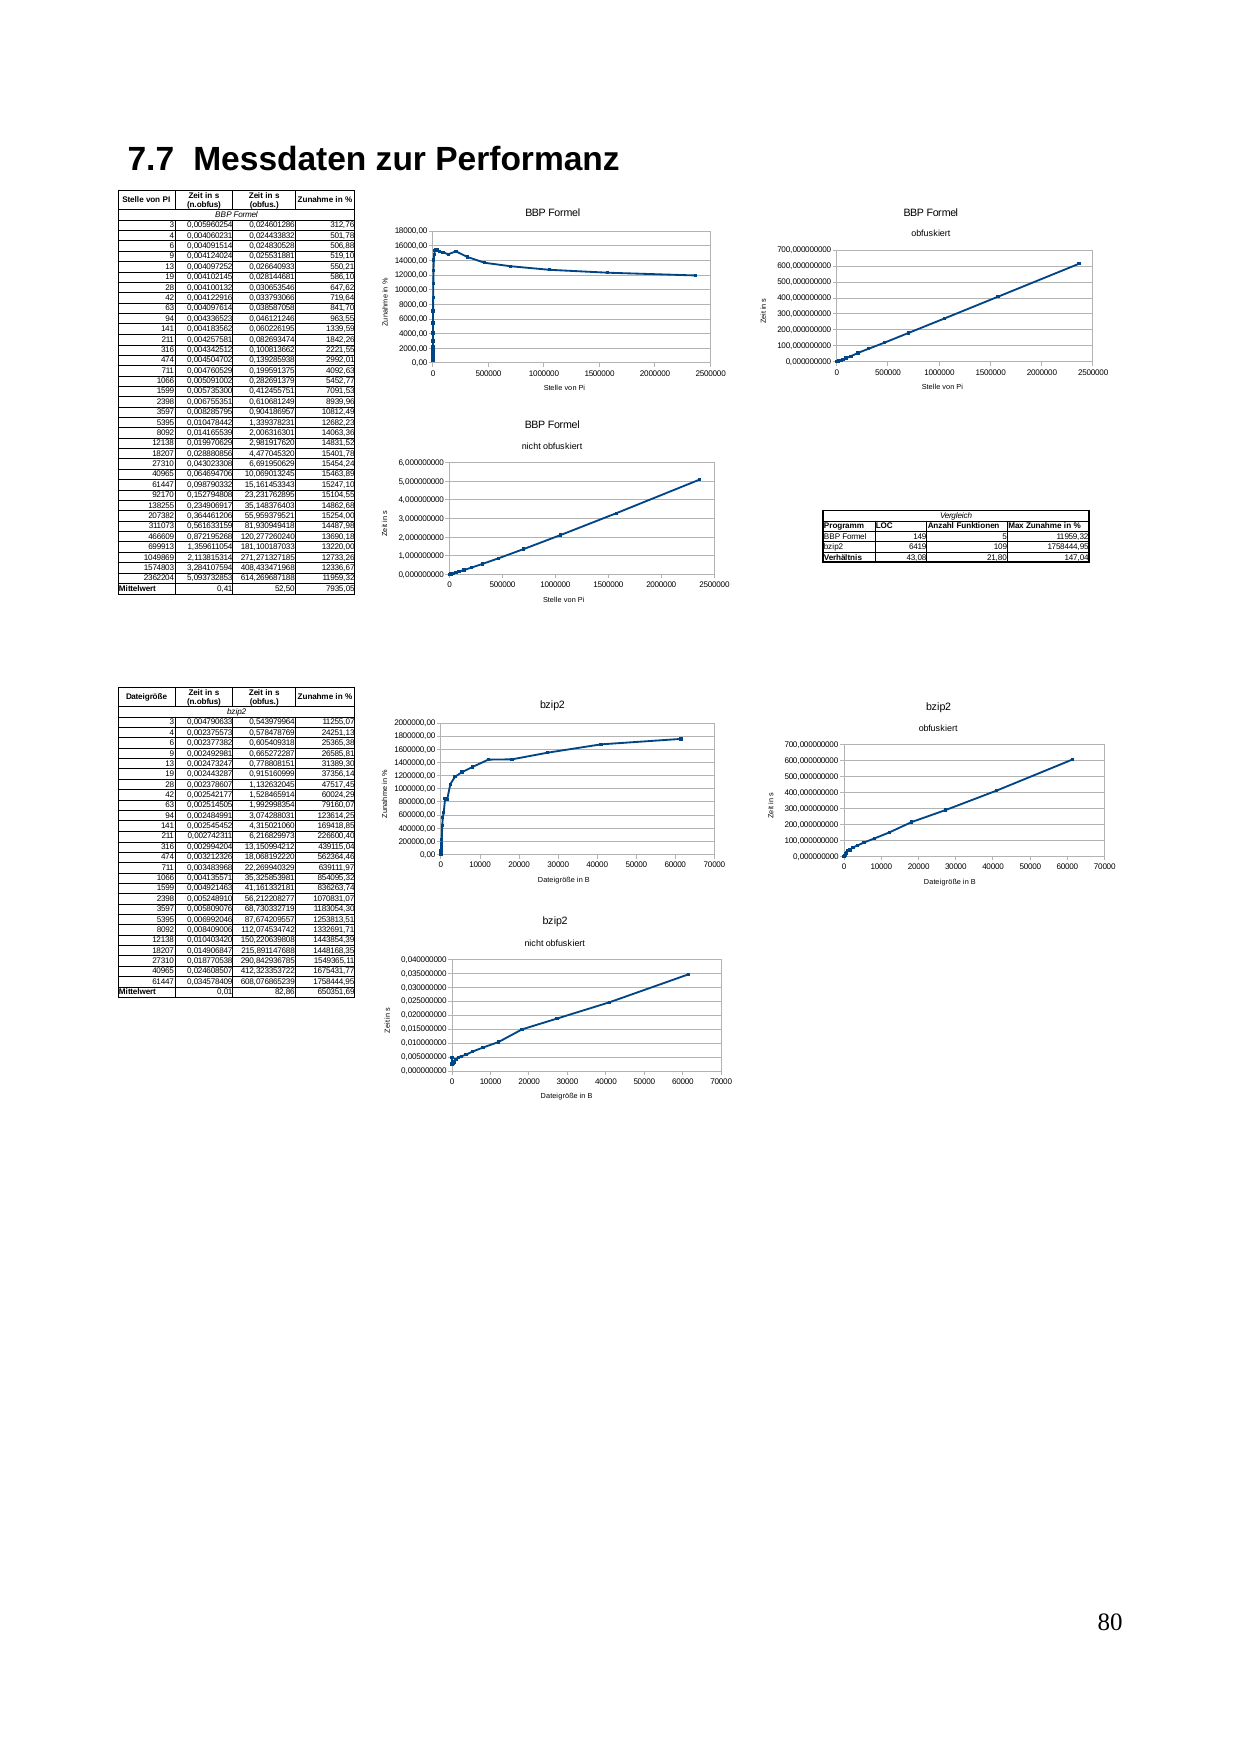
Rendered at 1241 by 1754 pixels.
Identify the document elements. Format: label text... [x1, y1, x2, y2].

subtitle Messdaten zur Performanz [118, 139, 1122, 178]
